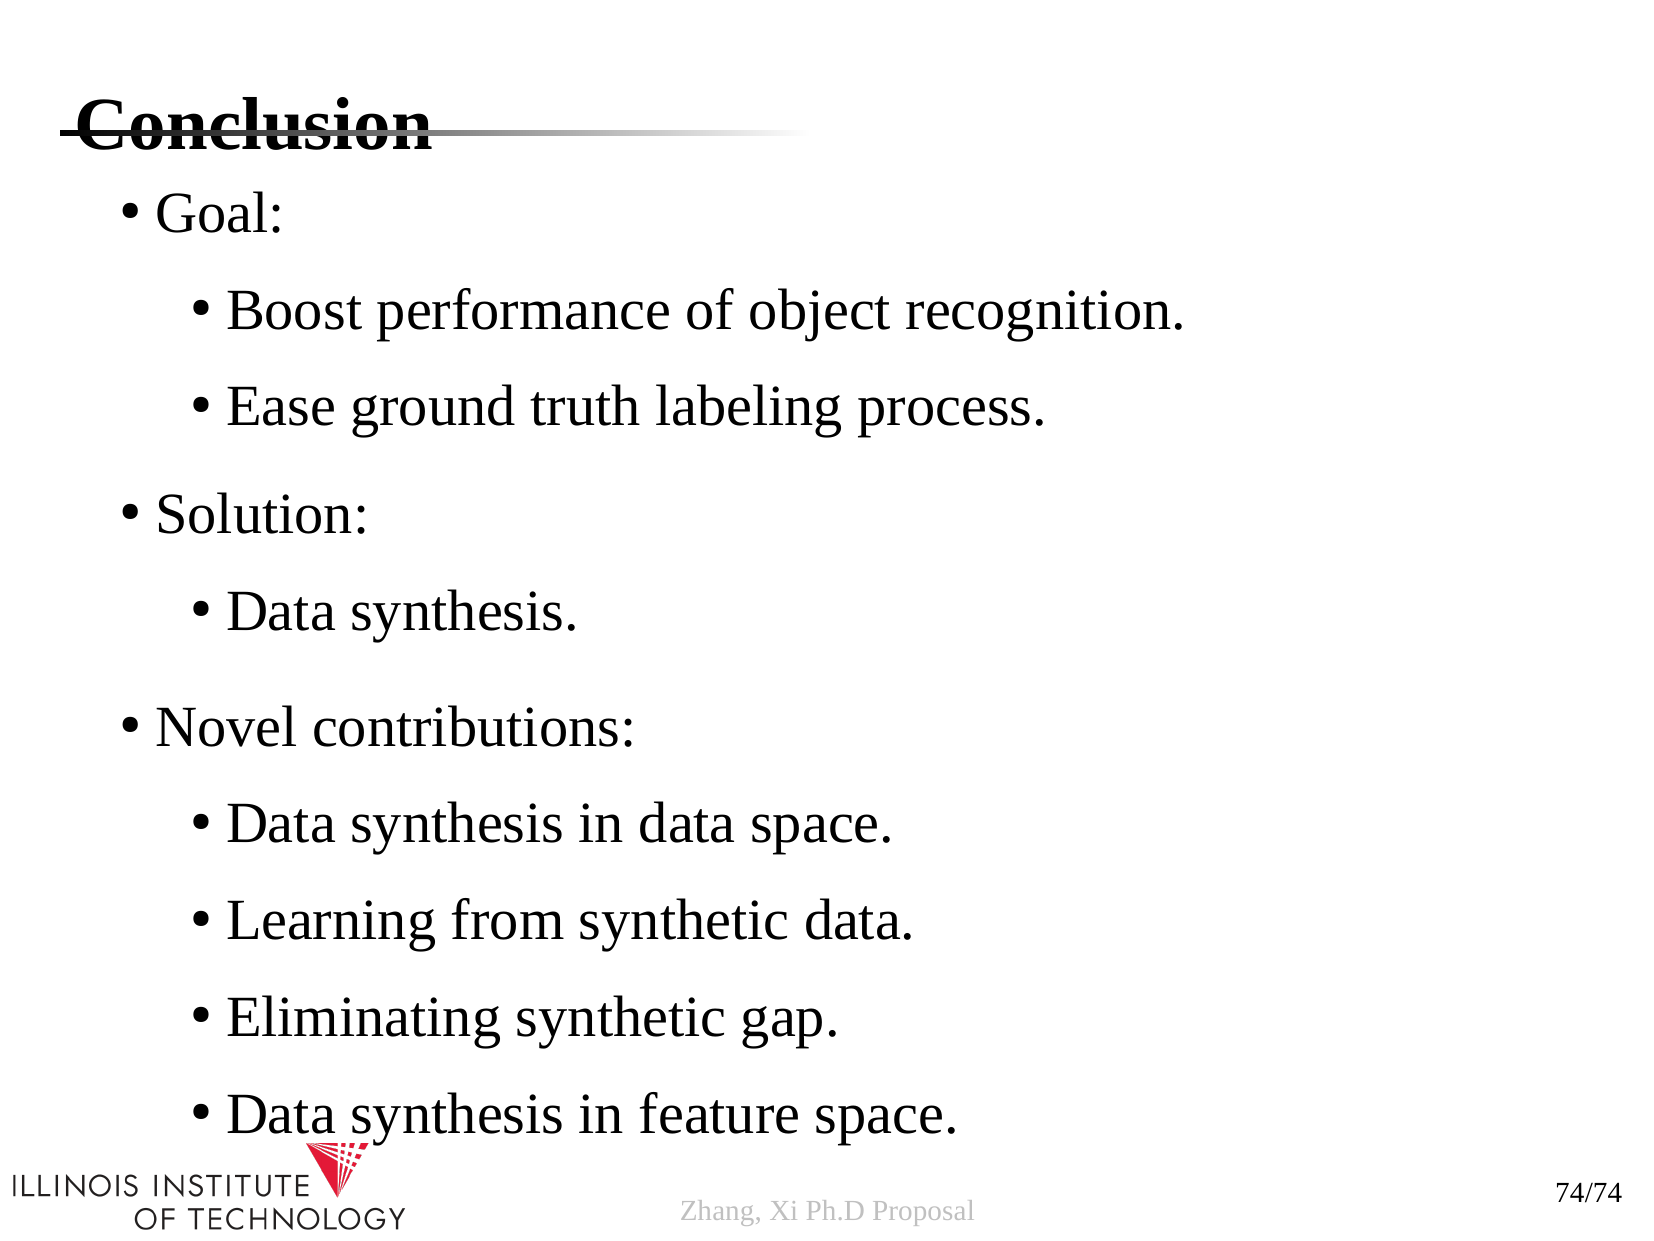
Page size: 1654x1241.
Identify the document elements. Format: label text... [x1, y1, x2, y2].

text_box Goal: Boost performance of object recognition. Ease ground truth labeling process. [105, 140, 1606, 415]
text_box [60, 130, 811, 136]
picture [13, 1142, 406, 1230]
text_box Novel contributions: Data synthesis in data space. Learning from synthetic data. Eliminating synthetic gap. Data synthesis in feature space. [105, 654, 1606, 1123]
text_box Conclusion [60, 33, 901, 132]
text_box Solution: Data synthesis. [105, 441, 1606, 619]
